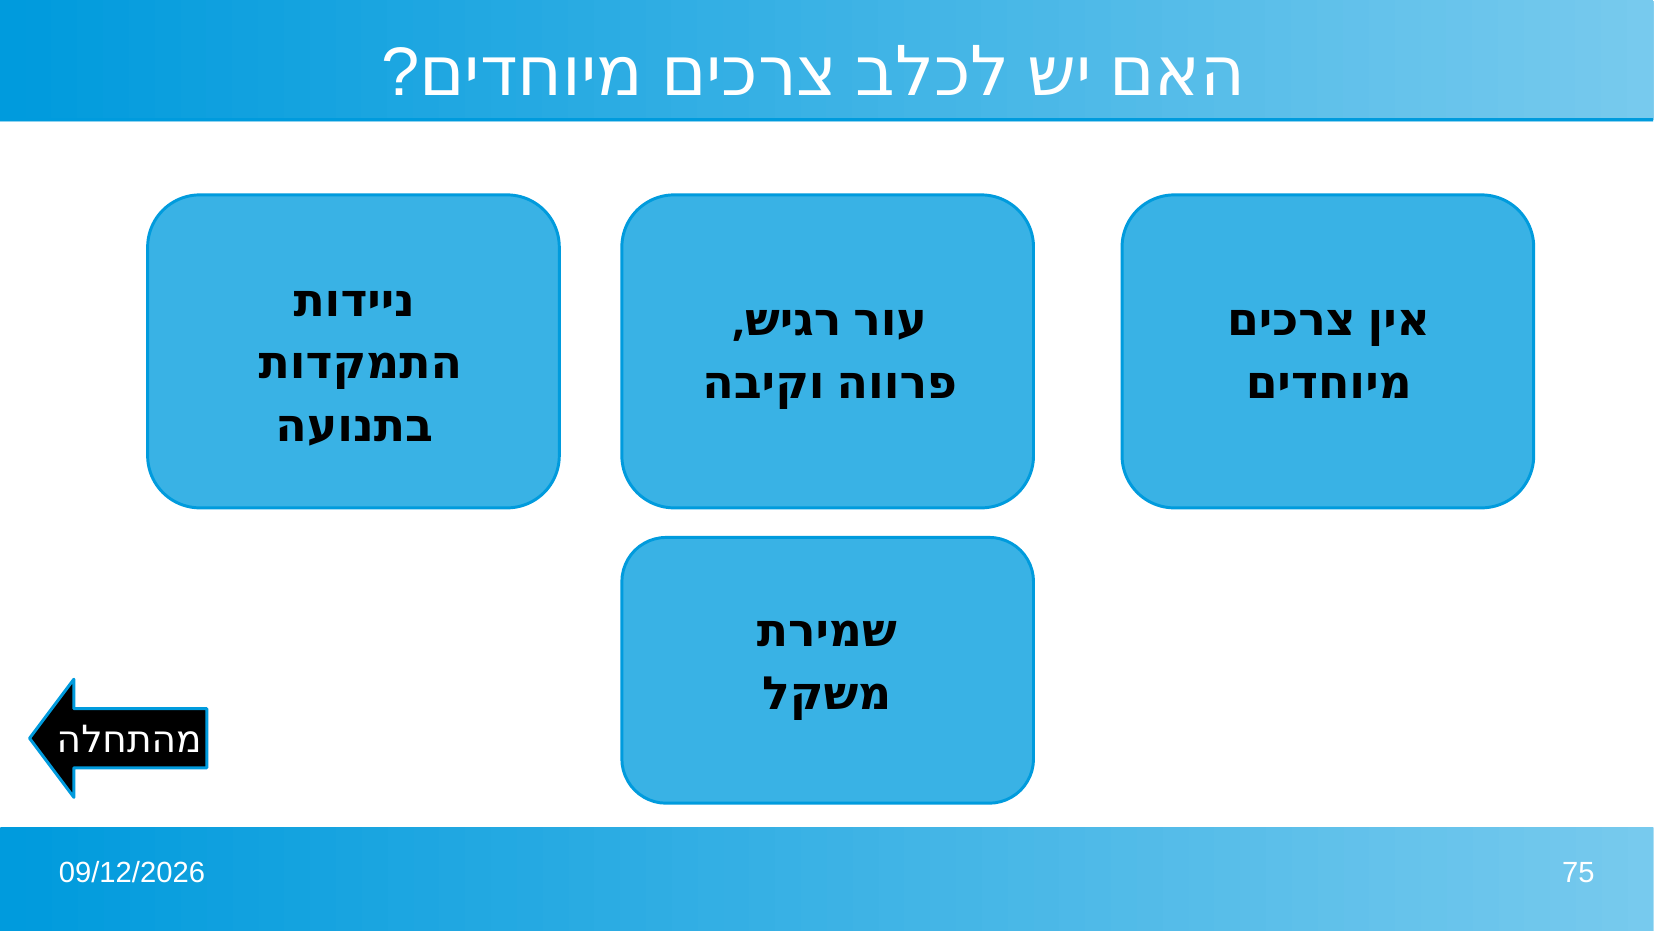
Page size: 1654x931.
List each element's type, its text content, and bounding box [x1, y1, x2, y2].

text_box [1122, 194, 1534, 508]
text_box אין צרכים מיוחדים [1181, 279, 1477, 420]
text_box ניידות התמקדות בתנועה [206, 259, 502, 463]
text_box עור רגיש, פרווה וקיבה [667, 279, 993, 420]
text_box [621, 194, 1034, 508]
text_box [621, 537, 1034, 804]
text_box [147, 194, 560, 508]
title ?האם יש לכלב צרכים מיוחדים [59, 21, 1595, 116]
text_box מהתחלה [29, 679, 207, 798]
text_box שמירת משקל [679, 590, 975, 763]
